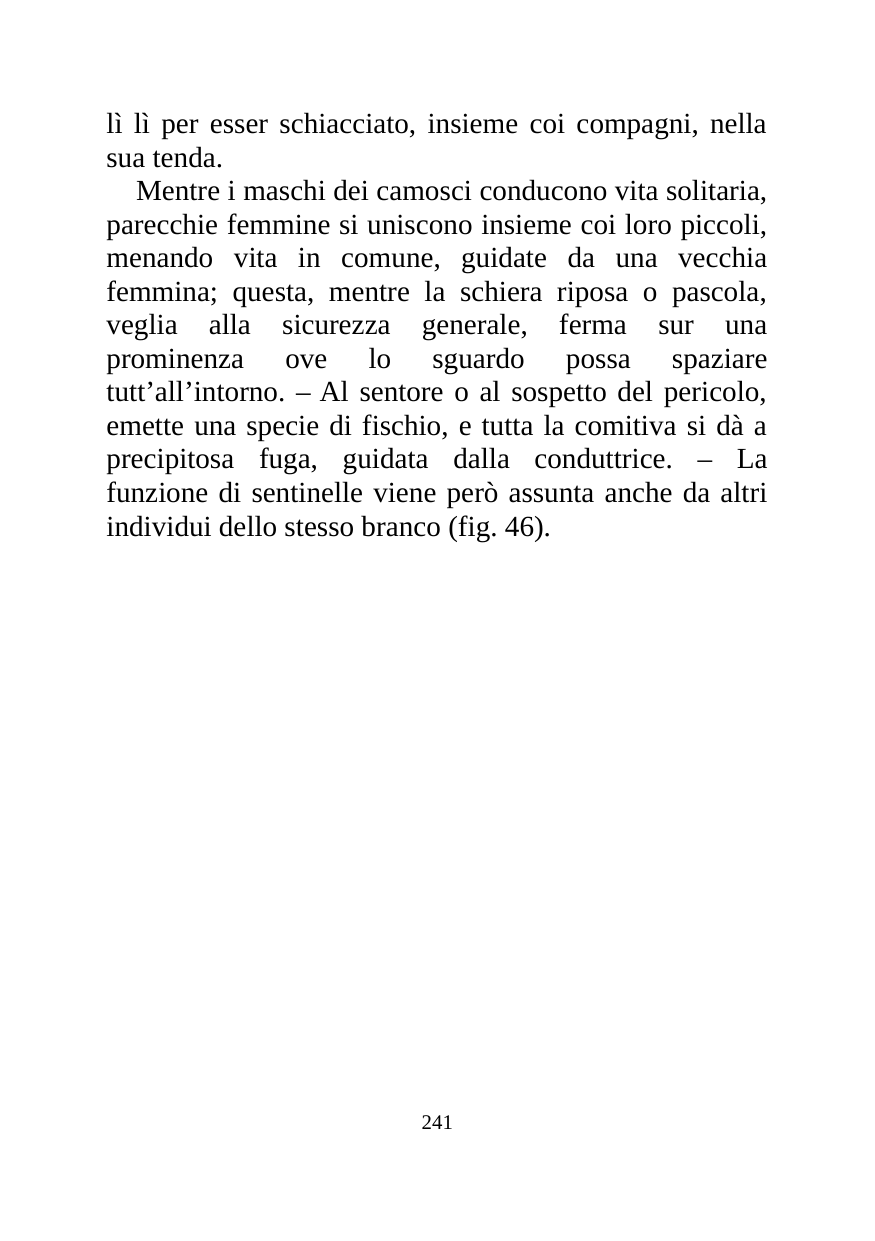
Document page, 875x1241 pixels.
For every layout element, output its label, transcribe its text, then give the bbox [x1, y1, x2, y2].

text lì lì per esser schiacciato, insieme coi compagni, nella sua tenda. [106, 106, 768, 173]
text Mentre i maschi dei camosci conducono vita solitaria, parecchie femmine si uniscono insieme coi loro piccoli, menando vita in comune, guidate da una vecchia femmina; questa, mentre la schiera riposa o pascola, veglia alla sicurezza generale, ferma sur una prominenza ove lo sguardo possa spaziare tutt’all’intorno. – Al sentore o al sospetto del pericolo, emette una specie di fischio, e tutta la comitiva si dà a precipitosa fuga, guidata dalla conduttrice. – La funzione di sentinelle viene però assunta anche da altri individui dello stesso branco (fig. 46). [106, 173, 768, 542]
